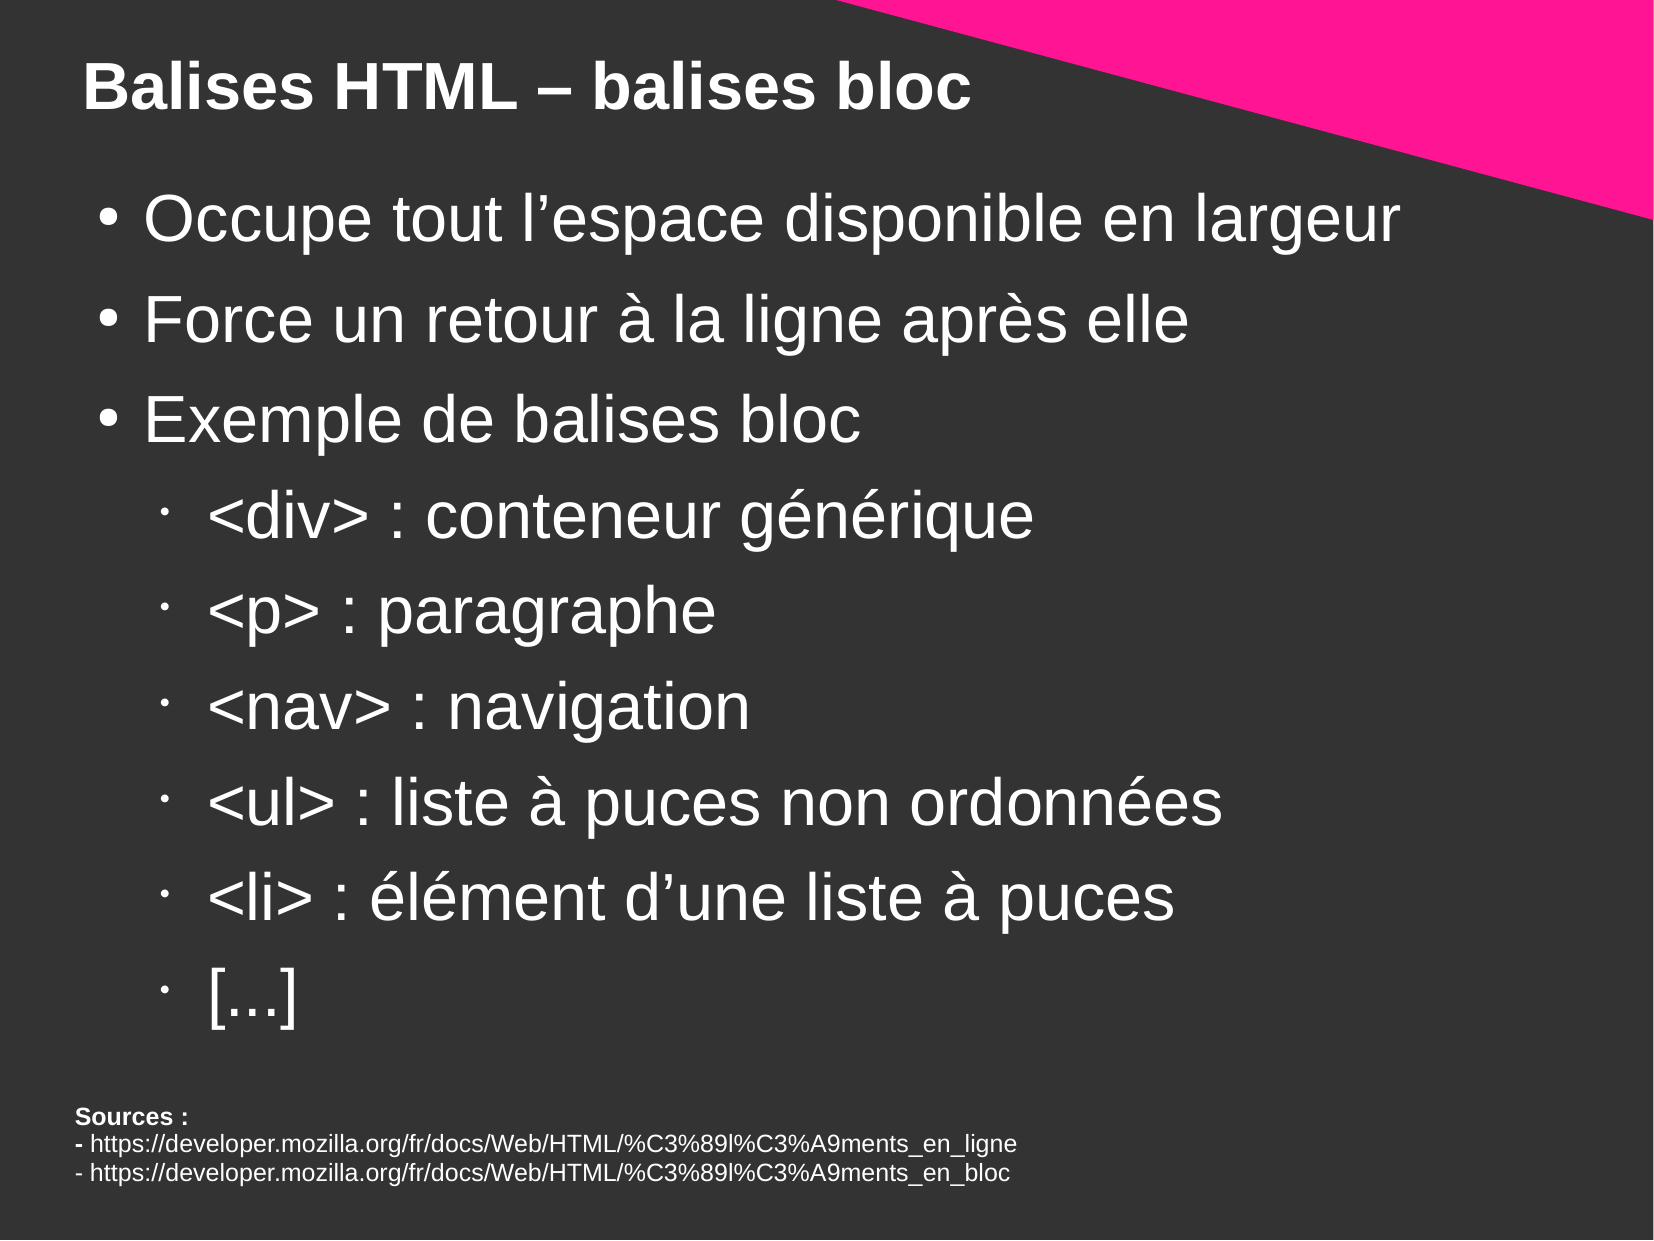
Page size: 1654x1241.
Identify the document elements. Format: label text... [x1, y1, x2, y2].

text_box [836, 0, 1654, 221]
list Occupe tout l’espace disponible en largeur Force un retour à la ligne après elle Exemple de balises bloc <div> : conteneur générique <p> : paragraphe <nav> : navigation <ul> : liste à puces non ordonnées <li> : élément d’une liste à puces [...] [80, 180, 1620, 1035]
title Balises HTML – balises bloc [82, 49, 1434, 162]
text_box Sources : - https://developer.mozilla.org/fr/docs/Web/HTML/%C3%89l%C3%A9ments_en_ligne - https://developer.mozilla.org/fr/docs/Web/HTML/%C3%89l%C3%A9ments_en_bloc [59, 1094, 1546, 1227]
